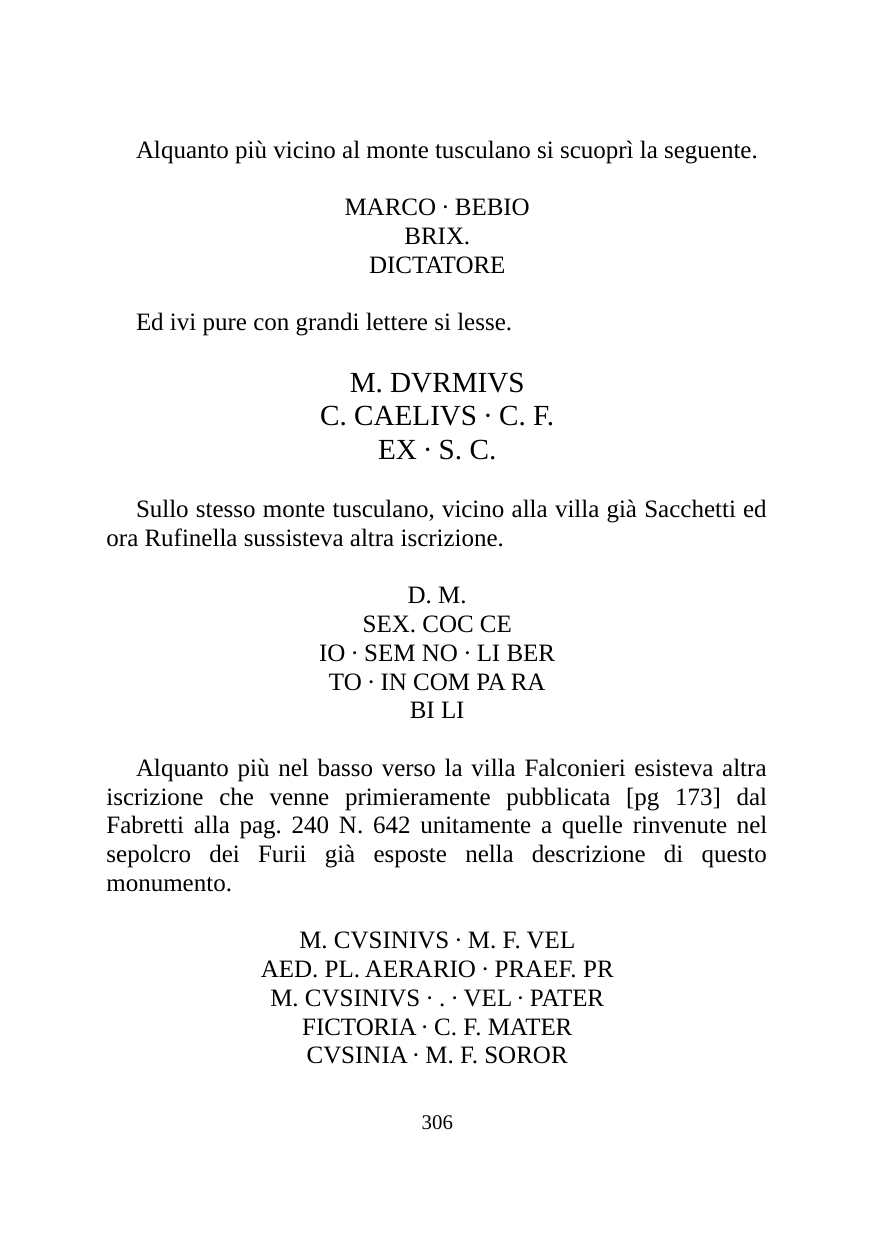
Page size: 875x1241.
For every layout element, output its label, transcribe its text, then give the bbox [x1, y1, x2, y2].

text BRIX. [106, 221, 768, 250]
text C. CAELIVS ∙ C. F. [106, 398, 768, 432]
text EX ∙ S. C. [106, 432, 768, 466]
text M. DVRMIVS [106, 365, 768, 398]
text IO ∙ SEM NO ∙ LI BER [106, 638, 768, 667]
text Sullo stesso monte tusculano, vicino alla villa già Sacchetti ed ora Rufinella sussisteva altra iscrizione. [106, 494, 768, 552]
text DICTATORE [106, 250, 768, 279]
text M. CVSINIVS ∙ . ∙ VEL ∙ PATER [106, 983, 768, 1012]
text FICTORIA ∙ C. F. MATER [106, 1012, 768, 1041]
text SEX. COC CE [106, 609, 768, 638]
text D. M. [106, 581, 768, 609]
text M. CVSINIVS ∙ M. F. VEL [106, 926, 768, 954]
text AED. PL. AERARIO ∙ PRAEF. PR [106, 954, 768, 983]
text TO ∙ IN COM PA RA [106, 667, 768, 696]
text Alquanto più nel basso verso la villa Falconieri esisteva altra iscrizione che venne primieramente pubblicata [pg 173] dal Fabretti alla pag. 240 N. 642 unitamente a quelle rinvenute nel sepolcro dei Furii già esposte nella descrizione di questo monumento. [106, 753, 768, 897]
text Ed ivi pure con grandi lettere si lesse. [106, 307, 768, 336]
text Alquanto più vicino al monte tusculano si scuoprì la seguente. [106, 135, 768, 164]
text MARCO ∙ BEBIO [106, 192, 768, 221]
text CVSINIA ∙ M. F. SOROR [106, 1041, 768, 1069]
text BI LI [106, 696, 768, 724]
